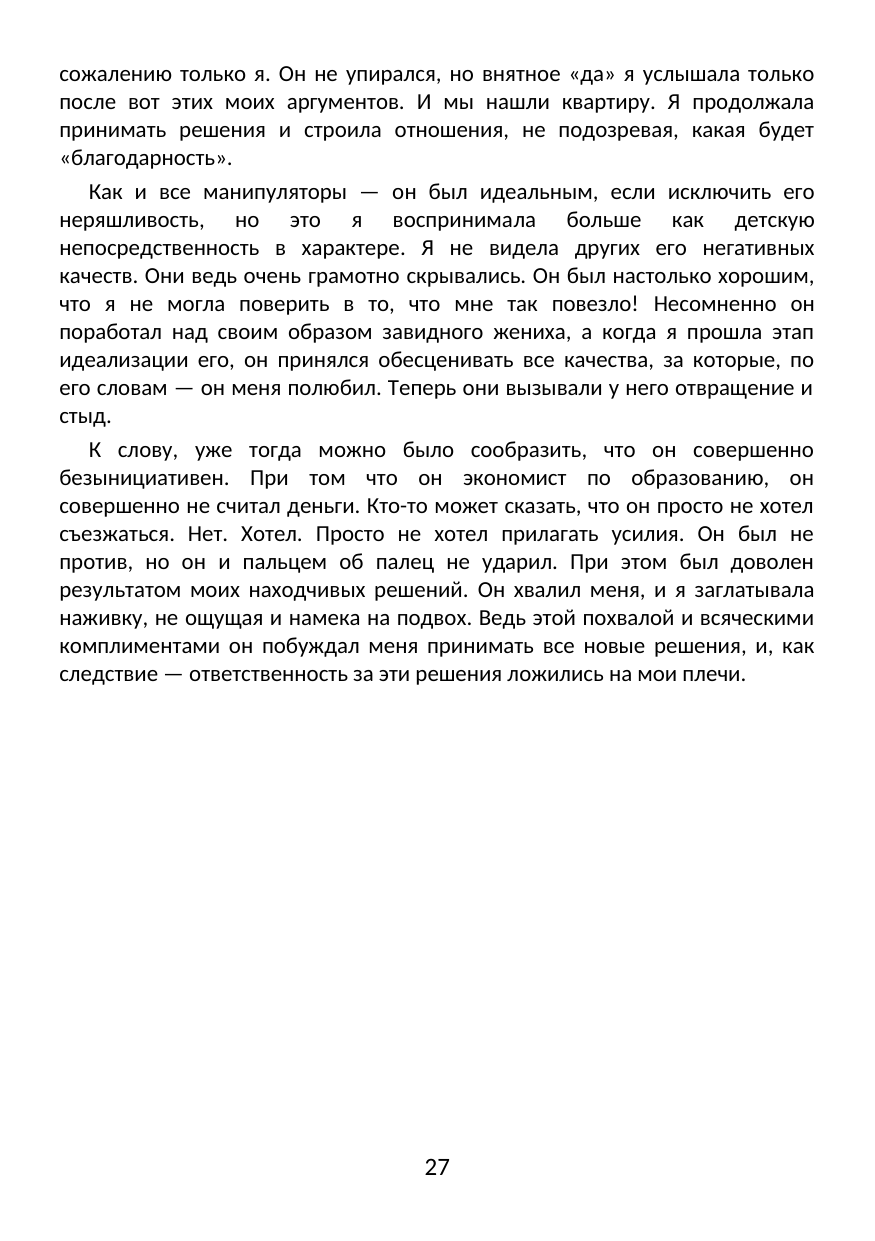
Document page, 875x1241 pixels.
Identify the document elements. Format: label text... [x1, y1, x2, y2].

text Как и все манипуляторы — он был идеальным, если исключить его неряшливость, но это я воспринимала больше как детскую непосредственность в характере. Я не видела других его негативных качеств. Они ведь очень грамотно скрывались. Он был настолько хорошим, что я не могла поверить в то, что мне так повезло! Несомненно он поработал над своим образом завидного жениха, а когда я прошла этап идеализации его, он принялся обесценивать все качества, за которые, по его словам — он меня полюбил. Теперь они вызывали у него отвращение и стыд. [59, 177, 815, 429]
text К слову, уже тогда можно было сообразить, что он совершенно безынициативен. При том что он экономист по образованию, он совершенно не считал деньги. Кто-то может сказать, что он просто не хотел съезжаться. Нет. Хотел. Просто не хотел прилагать усилия. Он был не против, но он и пальцем об палец не ударил. При этом был доволен результатом моих находчивых решений. Он хвалил меня, и я заглатывала наживку, не ощущая и намека на подвох. Ведь этой похвалой и всяческими комплиментами он побуждал меня принимать все новые решения, и, как следствие — ответственность за эти решения ложились на мои плечи. [59, 435, 815, 687]
text сожалению только я. Он не упирался, но внятное «да» я услышала только после вот этих моих аргументов. И мы нашли квартиру. Я продолжала принимать решения и строила отношения, не подозревая, какая будет «благодарность». [59, 59, 815, 171]
